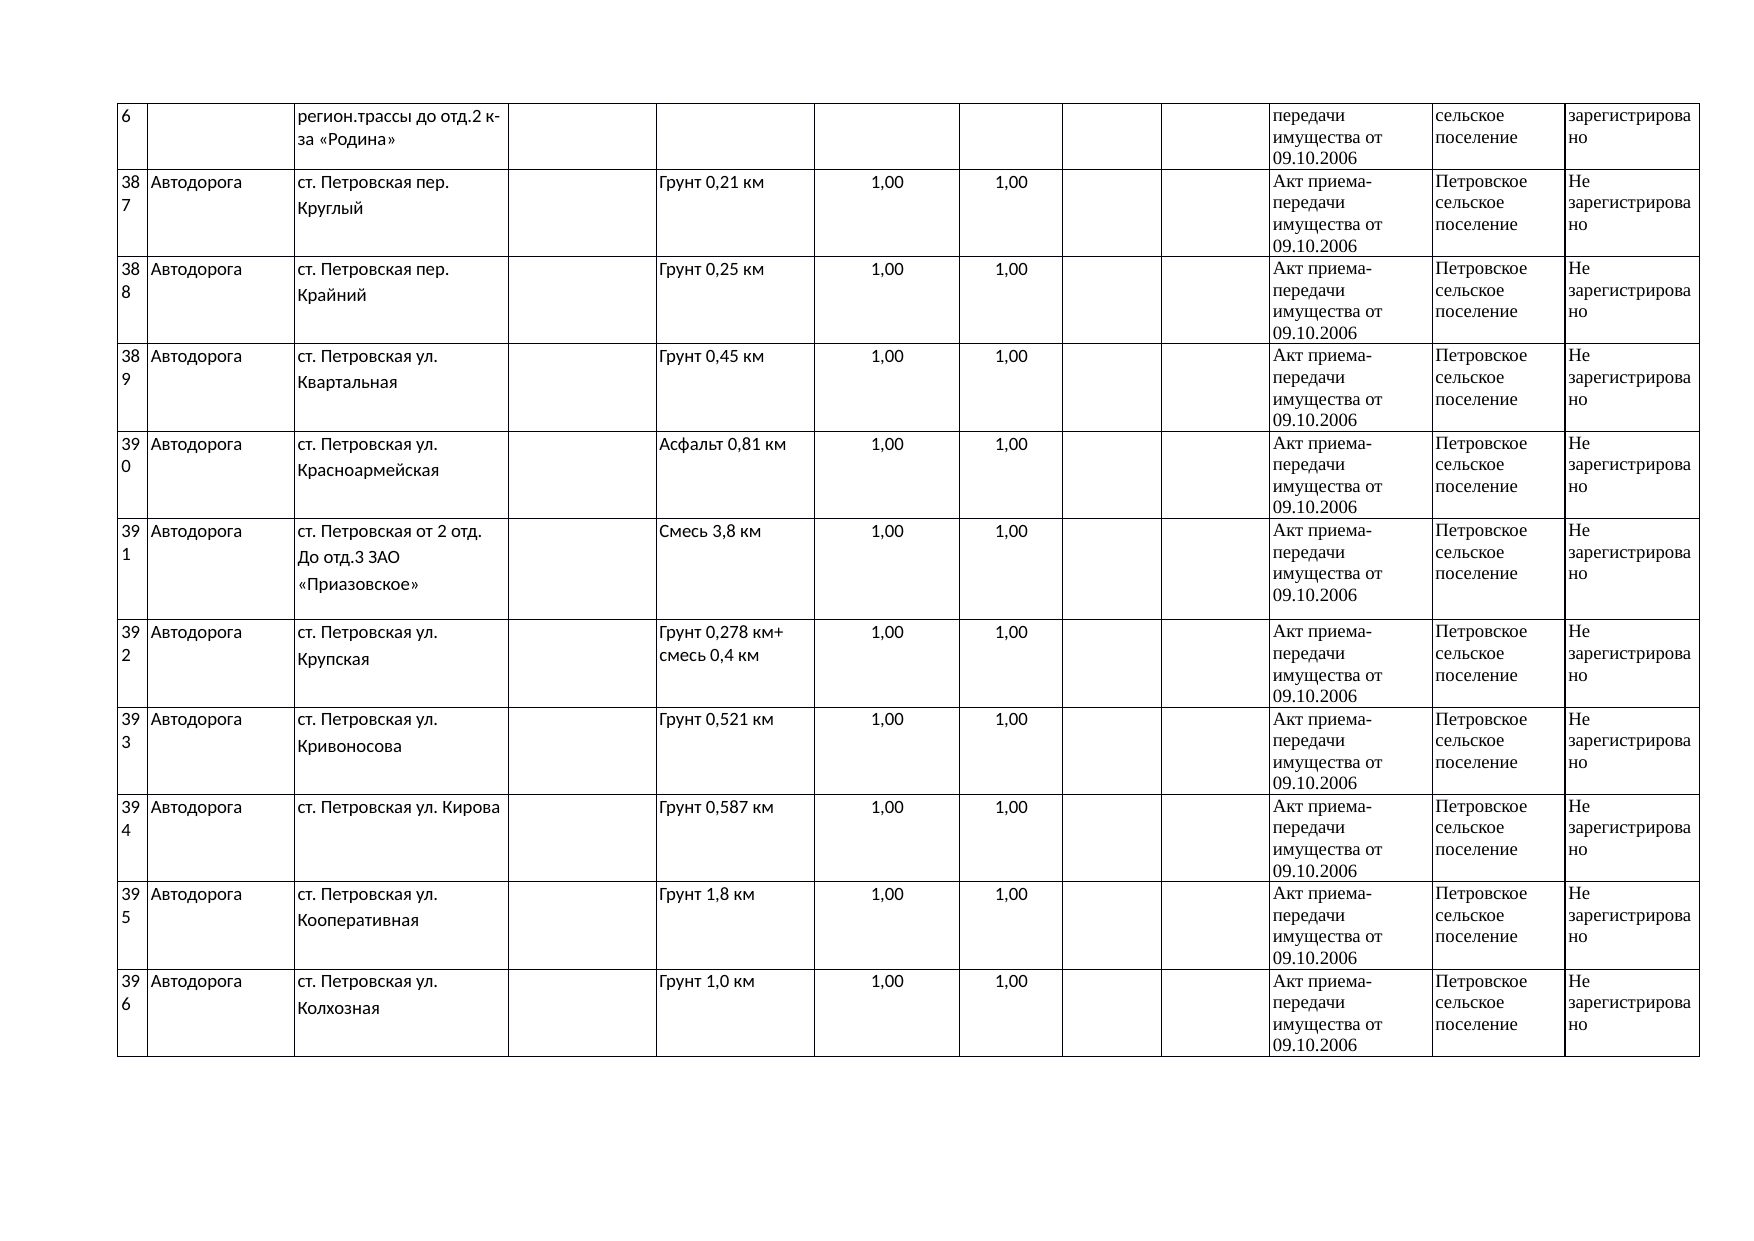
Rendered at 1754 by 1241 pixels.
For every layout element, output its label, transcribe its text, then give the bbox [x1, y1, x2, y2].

table_cell 391 [118, 519, 147, 619]
table_cell Автодорога [148, 170, 294, 256]
table_cell Петровское сельское поселение [1433, 882, 1564, 968]
table_cell 1,00 [960, 620, 1062, 707]
table_cell ст. Петровская от 2 отд. До отд.3 ЗАО «Приазовское» [295, 519, 508, 619]
table_cell Петровское сельское поселение [1433, 620, 1564, 707]
table_cell 6 [118, 104, 147, 169]
table_cell Автодорога [148, 795, 294, 881]
table_cell регион.трассы до отд.2 к-за «Родина» [295, 104, 508, 169]
table_cell Акт приема-передачи имущества от 09.10.2006 [1270, 432, 1432, 518]
table_cell Акт приема-передачи имущества от 09.10.2006 [1270, 170, 1432, 256]
table_cell [1162, 519, 1269, 619]
table_cell 1,00 [960, 970, 1062, 1056]
table_cell [1162, 344, 1269, 431]
table_cell передачи имущества от 09.10.2006 [1270, 104, 1432, 169]
table_cell 1,00 [815, 170, 959, 256]
table_cell [1162, 708, 1269, 794]
table_cell ст. Петровская ул. Крупская [295, 620, 508, 707]
table_cell 1,00 [960, 257, 1062, 343]
table_cell Петровское сельское поселение [1433, 970, 1564, 1056]
table_cell 1,00 [960, 432, 1062, 518]
table_cell ст. Петровская пер. Круглый [295, 170, 508, 256]
table_cell 388 [118, 257, 147, 343]
table_cell Акт приема-передачи имущества от 09.10.2006 [1270, 257, 1432, 343]
table_cell Не зарегистрировано [1566, 170, 1699, 256]
table_cell [1063, 620, 1161, 707]
table_cell [509, 882, 656, 968]
table_cell Петровское сельское поселение [1433, 795, 1564, 881]
table_cell Не зарегистрировано [1566, 432, 1699, 518]
table_cell Автодорога [148, 708, 294, 794]
table_cell 1,00 [960, 170, 1062, 256]
table_cell [1162, 257, 1269, 343]
table_cell Не зарегистрировано [1566, 257, 1699, 343]
table_cell [815, 104, 959, 169]
table_cell Не зарегистрировано [1566, 519, 1699, 619]
table_cell 1,00 [815, 708, 959, 794]
table_cell 1,00 [960, 795, 1062, 881]
table_cell ст. Петровская ул. Колхозная [295, 970, 508, 1056]
table_cell 396 [118, 970, 147, 1056]
table_cell 387 [118, 170, 147, 256]
table_cell Грунт 0,45 км [657, 344, 814, 431]
table_cell [509, 104, 656, 169]
table_cell 1,00 [960, 519, 1062, 619]
table_cell Грунт 1,8 км [657, 882, 814, 968]
table_cell 1,00 [815, 519, 959, 619]
table_cell [509, 708, 656, 794]
table_cell Асфальт 0,81 км [657, 432, 814, 518]
table_cell [960, 104, 1062, 169]
table_cell [1162, 882, 1269, 968]
table_cell Акт приема-передачи имущества от 09.10.2006 [1270, 708, 1432, 794]
table_cell Автодорога [148, 970, 294, 1056]
table_cell Грунт 0,21 км [657, 170, 814, 256]
table_cell Автодорога [148, 620, 294, 707]
table_cell [509, 620, 656, 707]
table_cell Автодорога [148, 432, 294, 518]
table_cell [1162, 170, 1269, 256]
table_cell Акт приема-передачи имущества от 09.10.2006 [1270, 795, 1432, 881]
table_cell [1162, 795, 1269, 881]
table_cell [509, 795, 656, 881]
table_cell 1,00 [815, 620, 959, 707]
table_cell Петровское сельское поселение [1433, 170, 1564, 256]
table_cell [1063, 344, 1161, 431]
table_cell Акт приема-передачи имущества от 09.10.2006 [1270, 519, 1432, 619]
table_cell [1063, 519, 1161, 619]
table_cell [1063, 104, 1161, 169]
table_cell [509, 170, 656, 256]
table_cell 392 [118, 620, 147, 707]
table_cell 395 [118, 882, 147, 968]
table_cell Не зарегистрировано [1566, 795, 1699, 881]
table_cell Петровское сельское поселение [1433, 344, 1564, 431]
table_cell Петровское сельское поселение [1433, 432, 1564, 518]
table_cell 1,00 [960, 344, 1062, 431]
table_cell [1162, 432, 1269, 518]
table_cell ст. Петровская ул. Квартальная [295, 344, 508, 431]
table_cell Акт приема-передачи имущества от 09.10.2006 [1270, 882, 1432, 968]
table_cell Грунт 1,0 км [657, 970, 814, 1056]
table_cell [1063, 432, 1161, 518]
table_cell [1063, 708, 1161, 794]
table_cell Акт приема-передачи имущества от 09.10.2006 [1270, 344, 1432, 431]
table_cell 1,00 [960, 708, 1062, 794]
table_cell Грунт 0,278 км+ смесь 0,4 км [657, 620, 814, 707]
table_cell [509, 432, 656, 518]
table_cell 1,00 [815, 795, 959, 881]
table_cell [1063, 970, 1161, 1056]
table_cell Петровское сельское поселение [1433, 708, 1564, 794]
table_cell 1,00 [815, 344, 959, 431]
table_cell Автодорога [148, 519, 294, 619]
table_cell [509, 257, 656, 343]
table_cell ст. Петровская ул. Кривоносова [295, 708, 508, 794]
table_cell Грунт 0,521 км [657, 708, 814, 794]
table_cell 393 [118, 708, 147, 794]
table_cell 389 [118, 344, 147, 431]
table_cell 1,00 [815, 257, 959, 343]
table_cell ст. Петровская ул. Кирова [295, 795, 508, 881]
table_cell Грунт 0,25 км [657, 257, 814, 343]
table_cell Грунт 0,587 км [657, 795, 814, 881]
table_cell Не зарегистрировано [1566, 344, 1699, 431]
table_cell [1063, 257, 1161, 343]
table_cell 1,00 [815, 970, 959, 1056]
table_cell сельское поселение [1433, 104, 1564, 169]
table_cell [1063, 795, 1161, 881]
table_cell [1063, 170, 1161, 256]
table_cell ст. Петровская ул. Кооперативная [295, 882, 508, 968]
table_cell Не зарегистрировано [1566, 970, 1699, 1056]
table_cell зарегистрировано [1566, 104, 1699, 169]
table_cell Акт приема-передачи имущества от 09.10.2006 [1270, 970, 1432, 1056]
table_cell 1,00 [815, 432, 959, 518]
table_cell 1,00 [815, 882, 959, 968]
table_cell 394 [118, 795, 147, 881]
table_cell Не зарегистрировано [1566, 708, 1699, 794]
table_cell Автодорога [148, 344, 294, 431]
table_cell 1,00 [960, 882, 1062, 968]
table_cell [1063, 882, 1161, 968]
table_cell Не зарегистрировано [1566, 882, 1699, 968]
table_cell Акт приема-передачи имущества от 09.10.2006 [1270, 620, 1432, 707]
table_cell Петровское сельское поселение [1433, 257, 1564, 343]
table_cell 390 [118, 432, 147, 518]
table_cell Не зарегистрировано [1566, 620, 1699, 707]
table_cell ст. Петровская пер. Крайний [295, 257, 508, 343]
table_cell Петровское сельское поселение [1433, 519, 1564, 619]
table_cell [1162, 620, 1269, 707]
table_cell [509, 970, 656, 1056]
table_cell [657, 104, 814, 169]
table_cell [1162, 970, 1269, 1056]
table_cell Автодорога [148, 257, 294, 343]
table_cell [509, 519, 656, 619]
table_cell Смесь 3,8 км [657, 519, 814, 619]
table_cell ст. Петровская ул. Красноармейская [295, 432, 508, 518]
table_cell [148, 104, 294, 169]
table_cell [1162, 104, 1269, 169]
table_cell [509, 344, 656, 431]
table_cell Автодорога [148, 882, 294, 968]
